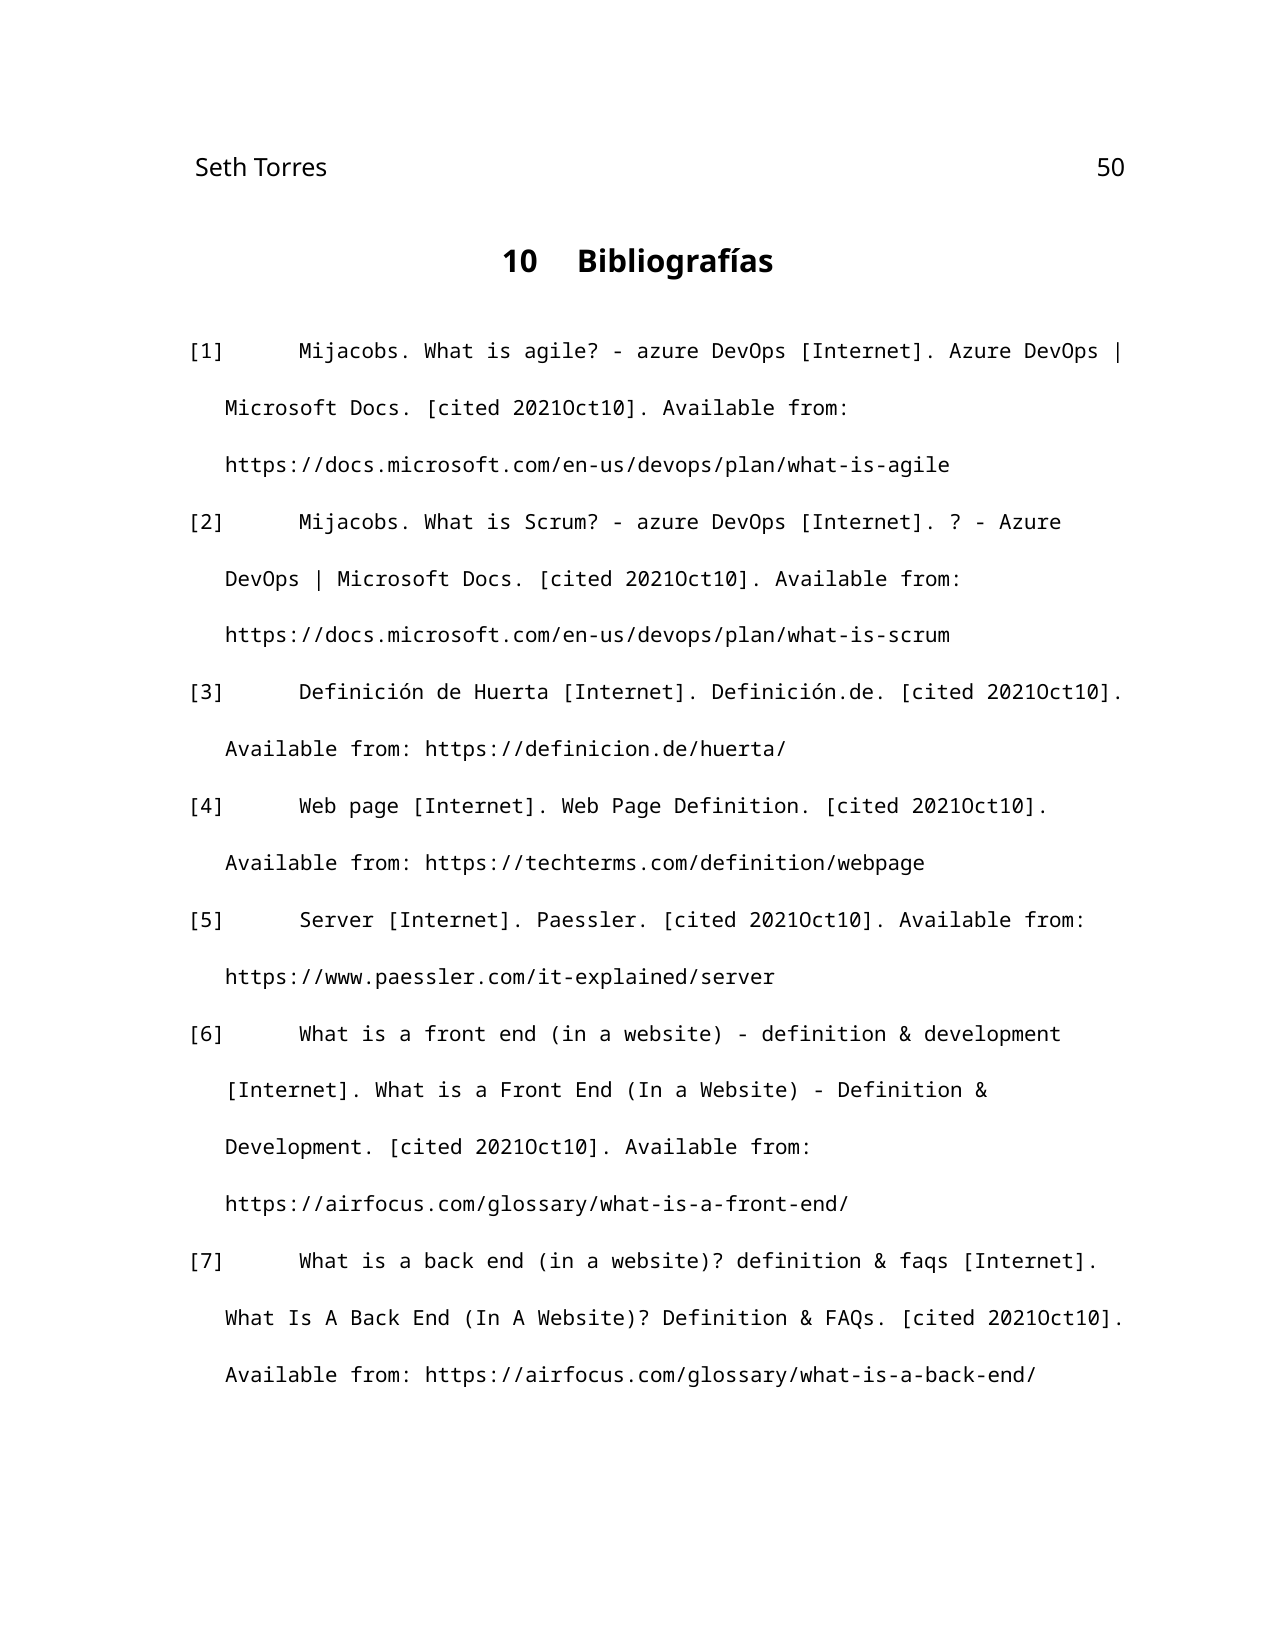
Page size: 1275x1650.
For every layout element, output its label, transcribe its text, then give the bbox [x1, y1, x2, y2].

list Definición de Huerta [Internet]. Definición.de. [cited 2021Oct10]. Available from: https://definicion.de/huerta/ [187, 677, 1125, 763]
list Server [Internet]. Paessler. [cited 2021Oct10]. Available from: https://www.paessler.com/it-explained/server [187, 905, 1125, 990]
list What is a front end (in a website) - definition & development [Internet]. What is a Front End (In a Website) - Definition & Development. [cited 2021Oct10]. Available from: https://airfocus.com/glossary/what-is-a-front-end/ [187, 1019, 1125, 1218]
list Mijacobs. What is Scrum? - azure DevOps [Internet]. ? - Azure DevOps | Microsoft Docs. [cited 2021Oct10]. Available from: https://docs.microsoft.com/en-us/devops/plan/what-is-scrum [187, 507, 1125, 649]
list Web page [Internet]. Web Page Definition. [cited 2021Oct10]. Available from: https://techterms.com/definition/webpage [187, 791, 1125, 877]
subtitle Bibliografías [150, 238, 1125, 281]
list What is a back end (in a website)? definition & faqs [Internet]. What Is A Back End (In A Website)? Definition & FAQs. [cited 2021Oct10]. Available from: https://airfocus.com/glossary/what-is-a-back-end/ [187, 1246, 1125, 1388]
list Mijacobs. What is agile? - azure DevOps [Internet]. Azure DevOps | Microsoft Docs. [cited 2021Oct10]. Available from: https://docs.microsoft.com/en-us/devops/plan/what-is-agile [187, 336, 1125, 478]
